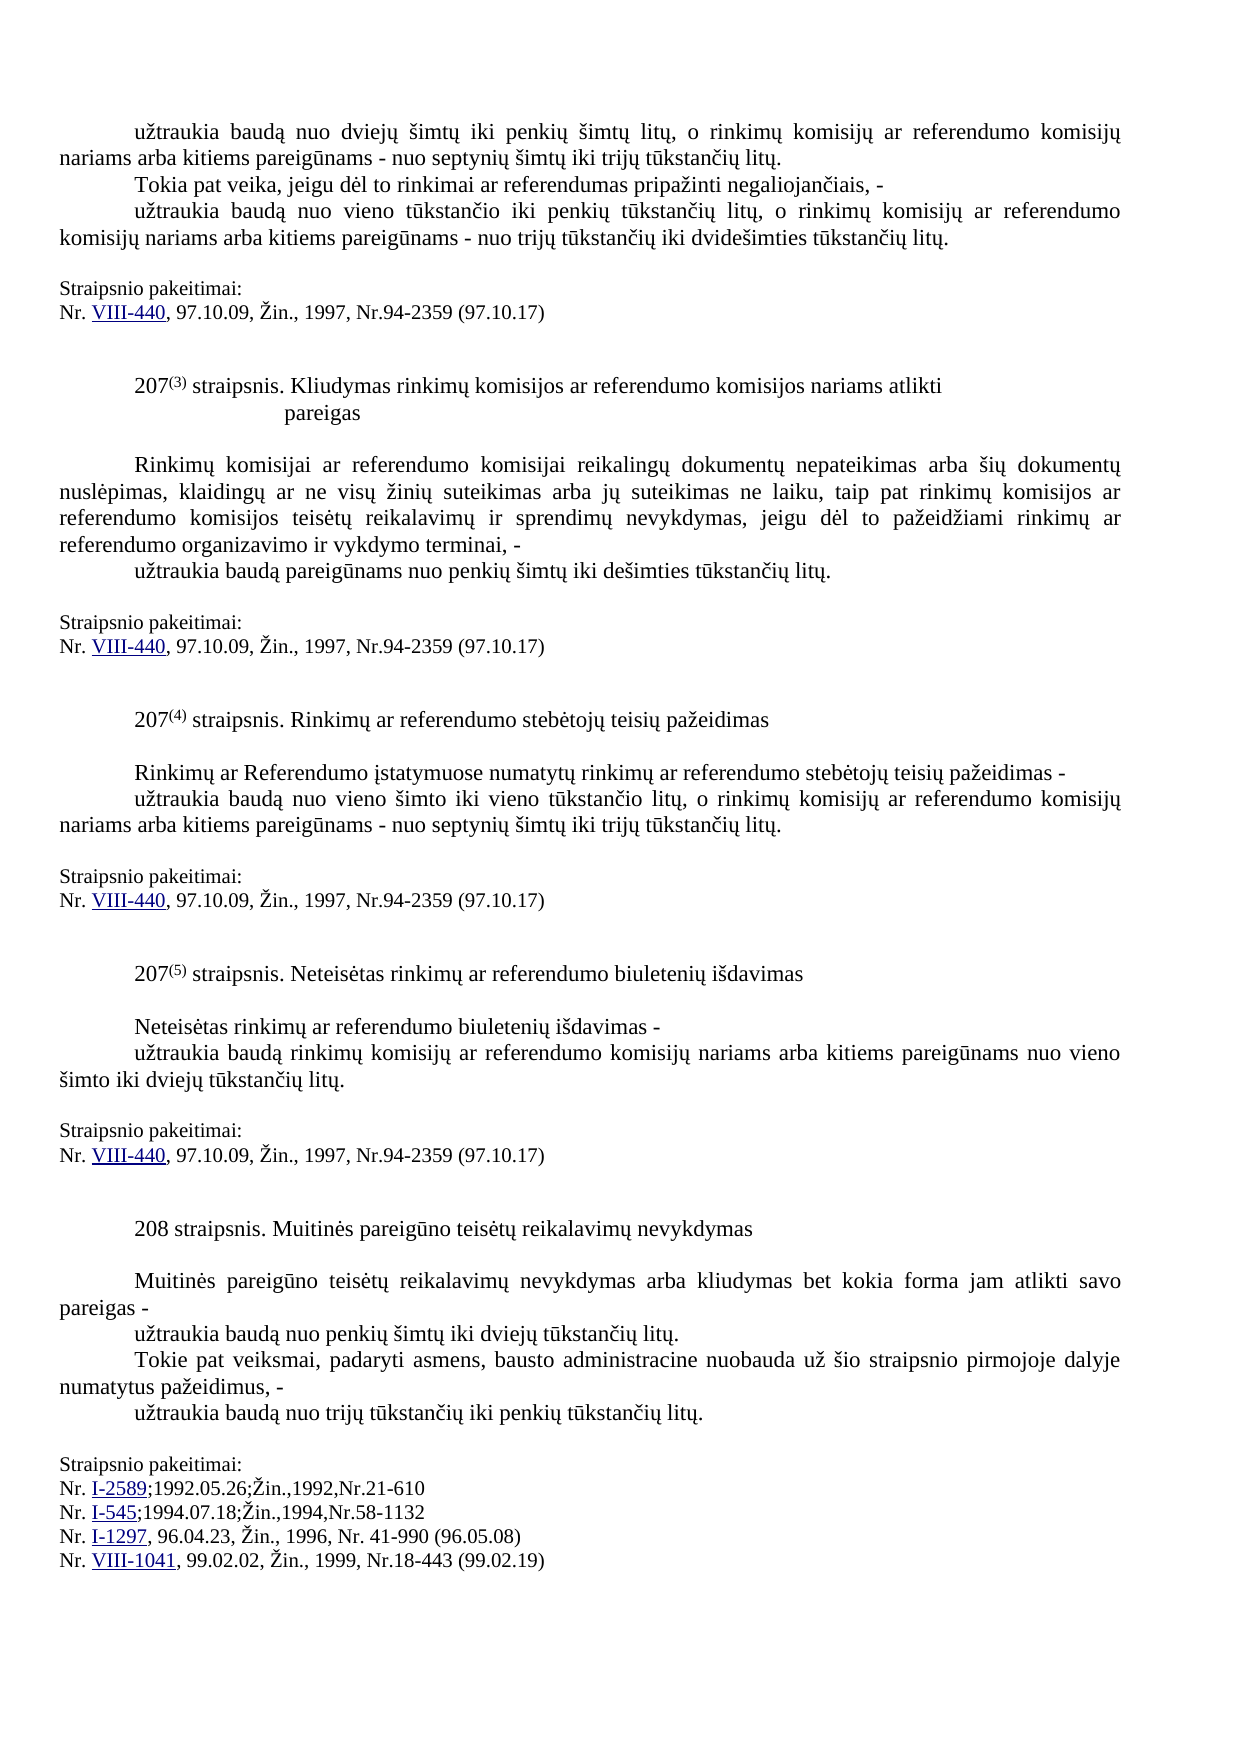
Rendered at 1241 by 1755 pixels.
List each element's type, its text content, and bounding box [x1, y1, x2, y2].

text Neteisėtas rinkimų ar referendumo biuletenių išdavimas - [59, 1013, 1122, 1039]
text 207(5) straipsnis. Neteisėtas rinkimų ar referendumo biuletenių išdavimas [59, 960, 1122, 987]
text užtraukia baudą pareigūnams nuo penkių šimtų iki dešimties tūkstančių litų. [59, 557, 1122, 583]
text Straipsnio pakeitimai: [59, 864, 1122, 888]
text Nr. VIII-440, 97.10.09, Žin., 1997, Nr.94-2359 (97.10.17) [59, 300, 1122, 324]
text Nr. I-2589;1992.05.26;Žin.,1992,Nr.21-610 [59, 1476, 1122, 1500]
text pareigas [284, 399, 1122, 425]
text Nr. VIII-440, 97.10.09, Žin., 1997, Nr.94-2359 (97.10.17) [59, 888, 1122, 912]
text užtraukia baudą nuo penkių šimtų iki dviejų tūkstančių litų. [59, 1320, 1122, 1346]
text 207(4) straipsnis. Rinkimų ar referendumo stebėtojų teisių pažeidimas [59, 706, 1122, 732]
text Tokie pat veiksmai, padaryti asmens, bausto administracine nuobauda už šio straipsnio pirmojoje dalyje numatytus pažeidimus, - [59, 1346, 1122, 1399]
text užtraukia baudą rinkimų komisijų ar referendumo komisijų nariams arba kitiems pareigūnams nuo vieno šimto iki dviejų tūkstančių litų. [59, 1039, 1122, 1092]
text Muitinės pareigūno teisėtų reikalavimų nevykdymas arba kliudymas bet kokia forma jam atlikti savo pareigas - [59, 1267, 1122, 1320]
text Nr. I-1297, 96.04.23, Žin., 1996, Nr. 41-990 (96.05.08) [59, 1524, 1122, 1548]
text užtraukia baudą nuo trijų tūkstančių iki penkių tūkstančių litų. [59, 1399, 1122, 1426]
text Nr. VIII-440, 97.10.09, Žin., 1997, Nr.94-2359 (97.10.17) [59, 1142, 1122, 1167]
text Straipsnio pakeitimai: [59, 610, 1122, 634]
text Nr. VIII-1041, 99.02.02, Žin., 1999, Nr.18-443 (99.02.19) [59, 1548, 1122, 1572]
text Rinkimų komisijai ar referendumo komisijai reikalingų dokumentų nepateikimas arba šių dokumentų nuslėpimas, klaidingų ar ne visų žinių suteikimas arba jų suteikimas ne laiku, taip pat rinkimų komisijos ar referendumo komisijos teisėtų reikalavimų ir sprendimų nevykdymas, jeigu dėl to pažeidžiami rinkimų ar referendumo organizavimo ir vykdymo terminai, - [59, 452, 1122, 557]
text 207(3) straipsnis. Kliudymas rinkimų komisijos ar referendumo komisijos nariams atlikti [134, 372, 1122, 399]
text užtraukia baudą nuo vieno tūkstančio iki penkių tūkstančių litų, o rinkimų komisijų ar referendumo komisijų nariams arba kitiems pareigūnams - nuo trijų tūkstančių iki dvidešimties tūkstančių litų. [59, 197, 1122, 250]
text Rinkimų ar Referendumo įstatymuose numatytų rinkimų ar referendumo stebėtojų teisių pažeidimas - [59, 759, 1122, 785]
text Nr. I-545;1994.07.18;Žin.,1994,Nr.58-1132 [59, 1500, 1122, 1524]
text užtraukia baudą nuo vieno šimto iki vieno tūkstančio litų, o rinkimų komisijų ar referendumo komisijų nariams arba kitiems pareigūnams - nuo septynių šimtų iki trijų tūkstančių litų. [59, 785, 1122, 838]
text Straipsnio pakeitimai: [59, 276, 1122, 300]
text užtraukia baudą nuo dviejų šimtų iki penkių šimtų litų, o rinkimų komisijų ar referendumo komisijų nariams arba kitiems pareigūnams - nuo septynių šimtų iki trijų tūkstančių litų. [59, 118, 1122, 171]
text Straipsnio pakeitimai: [59, 1118, 1122, 1142]
text Straipsnio pakeitimai: [59, 1452, 1122, 1476]
text Tokia pat veika, jeigu dėl to rinkimai ar referendumas pripažinti negaliojančiais, - [59, 171, 1122, 197]
text Nr. VIII-440, 97.10.09, Žin., 1997, Nr.94-2359 (97.10.17) [59, 634, 1122, 658]
text 208 straipsnis. Muitinės pareigūno teisėtų reikalavimų nevykdymas [59, 1215, 1122, 1241]
